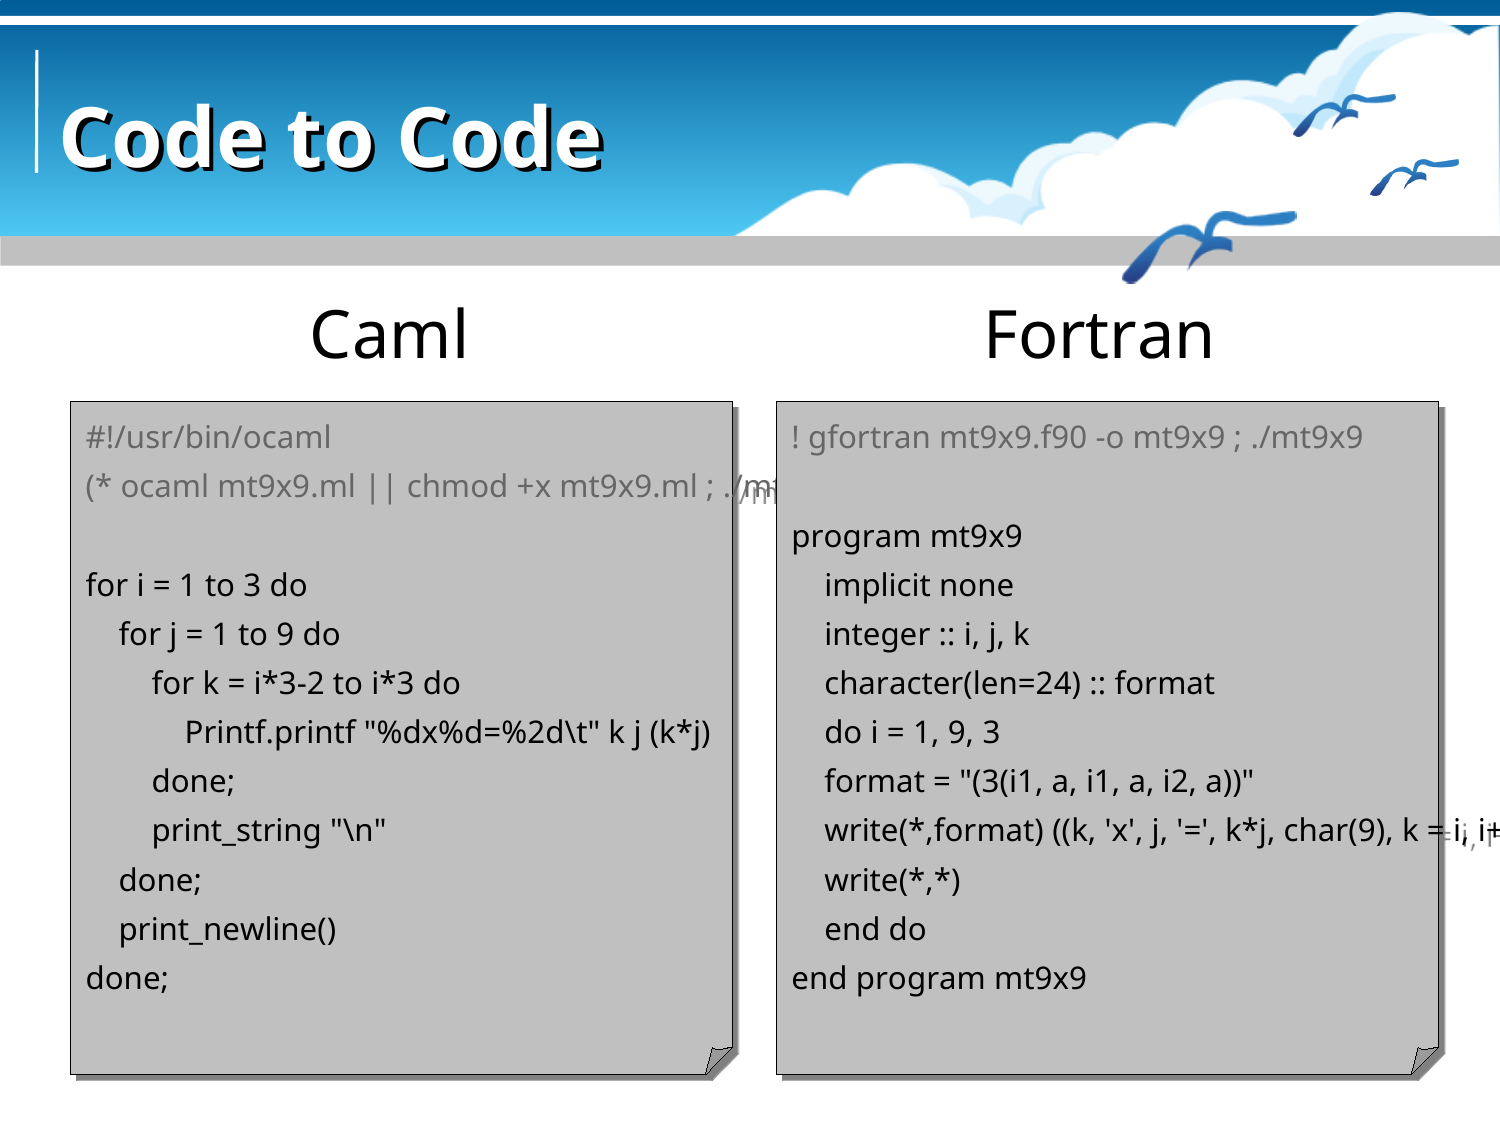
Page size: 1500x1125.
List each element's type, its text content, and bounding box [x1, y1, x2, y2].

text_box #!/usr/bin/ocaml (* ocaml mt9x9.ml || chmod +x mt9x9.ml ; ./mt9x9.ml *) for i = 1 to 3 do for j = 1 to 9 do for k = i*3-2 to i*3 do Printf.printf "%dx%d=%2d\t" k j (k*j) done; print_string "\n" done; print_newline() done; [70, 401, 733, 1075]
text_box Fortran [968, 283, 1288, 388]
text_box Caml [295, 283, 526, 388]
title Code to Code [59, 86, 1465, 186]
picture [730, 12, 1500, 284]
text_box ! gfortran mt9x9.f90 -o mt9x9 ; ./mt9x9 program mt9x9 implicit none integer :: i, j, k character(len=24) :: format do i = 1, 9, 3 format = "(3(i1, a, i1, a, i2, a))" write(*,format) ((k, 'x', j, '=', k*j, char(9), k = i, i+2), j = 1, 9) write(*,*) end do end program mt9x9 [776, 401, 1439, 1075]
